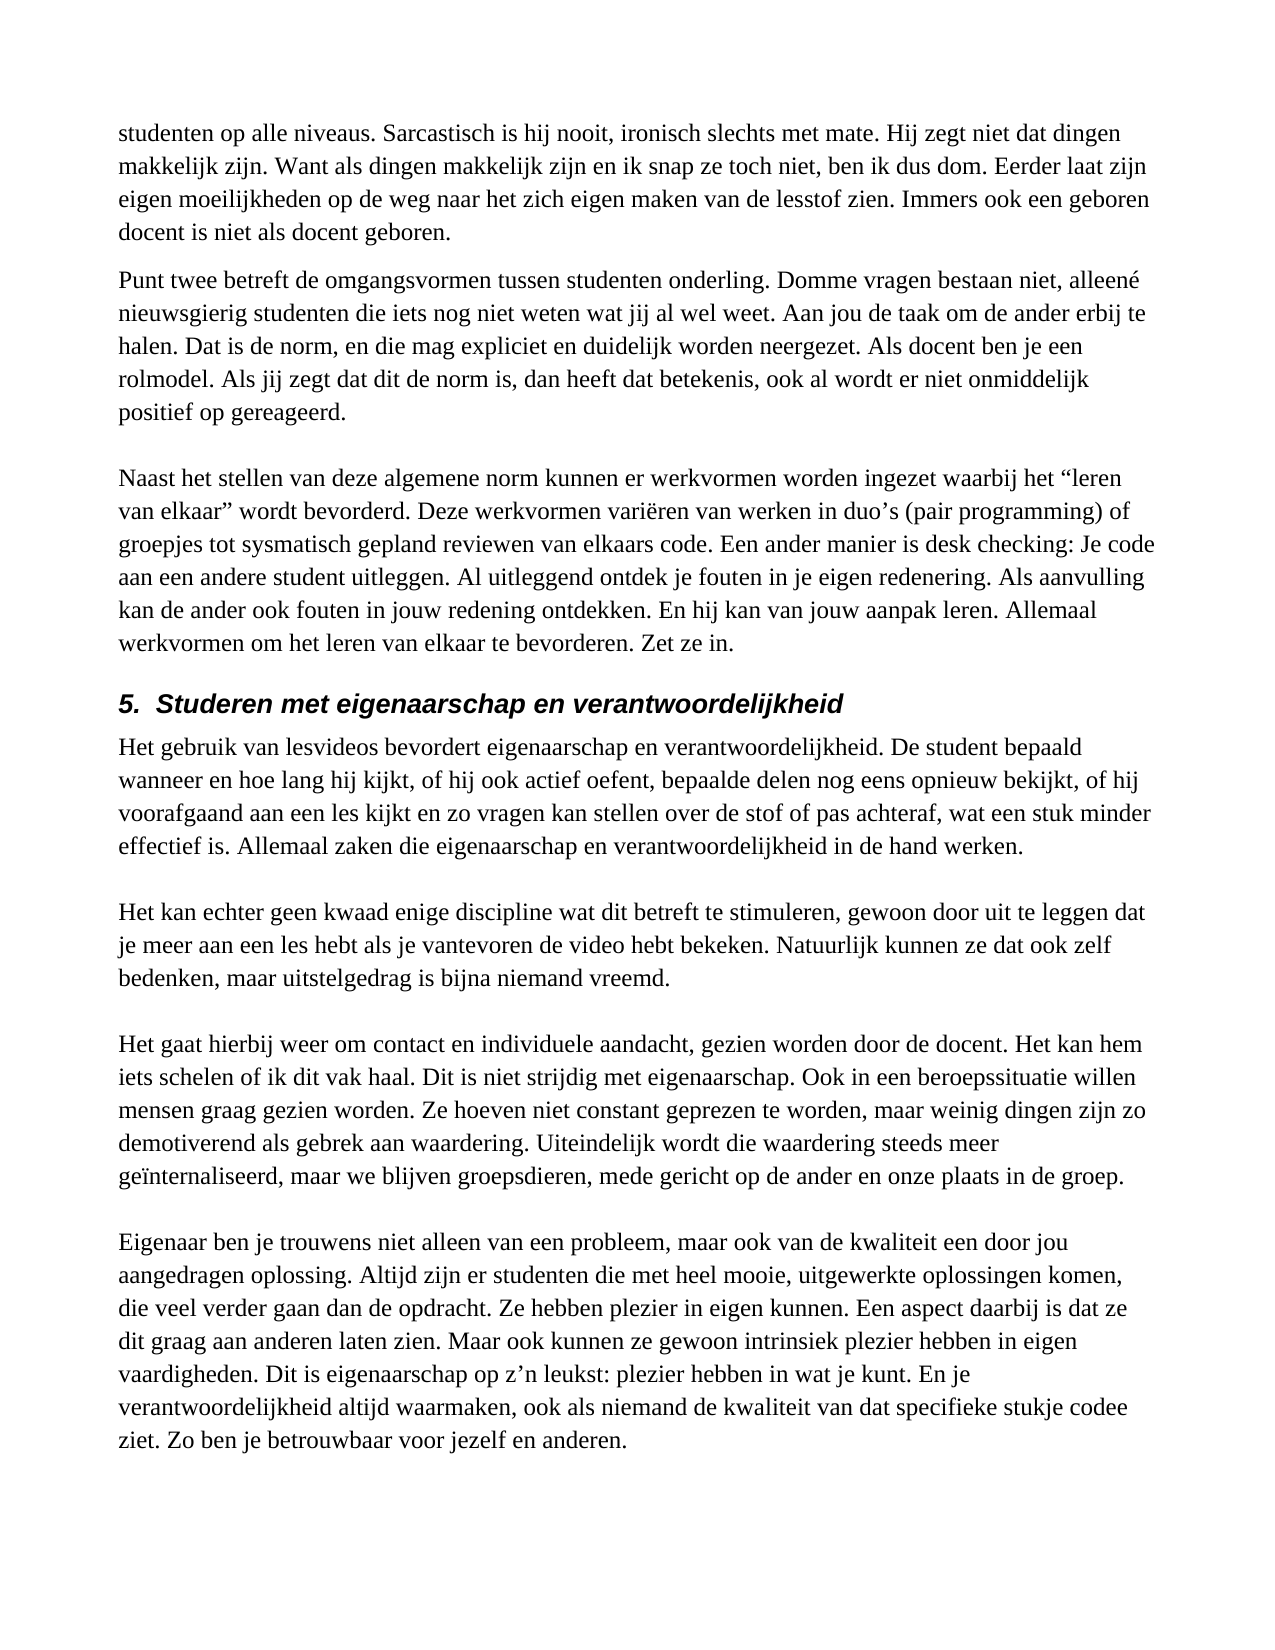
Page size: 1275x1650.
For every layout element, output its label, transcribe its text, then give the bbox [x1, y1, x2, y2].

text Het gebruik van lesvideos bevordert eigenaarschap en verantwoordelijkheid. De student bepaald wanneer en hoe lang hij kijkt, of hij ook actief oefent, bepaalde delen nog eens opnieuw bekijkt, of hij voorafgaand aan een les kijkt en zo vragen kan stellen over de stof of pas achteraf, wat een stuk minder effectief is. Allemaal zaken die eigenaarschap en verantwoordelijkheid in de hand werken. Het kan echter geen kwaad enige discipline wat dit betreft te stimuleren, gewoon door uit te leggen dat je meer aan een les hebt als je vantevoren de video hebt bekeken. Natuurlijk kunnen ze dat ook zelf bedenken, maar uitstelgedrag is bijna niemand vreemd. Het gaat hierbij weer om contact en individuele aandacht, gezien worden door de docent. Het kan hem iets schelen of ik dit vak haal. Dit is niet strijdig met eigenaarschap. Ook in een beroepssituatie willen mensen graag gezien worden. Ze hoeven niet constant geprezen te worden, maar weinig dingen zijn zo demotiverend als gebrek aan waardering. Uiteindelijk wordt die waardering steeds meer geïnternaliseerd, maar we blijven groepsdieren, mede gericht op de ander en onze plaats in de groep. Eigenaar ben je trouwens niet alleen van een probleem, maar ook van de kwaliteit een door jou aangedragen oplossing. Altijd zijn er studenten die met heel mooie, uitgewerkte oplossingen komen, die veel verder gaan dan de opdracht. Ze hebben plezier in eigen kunnen. Een aspect daarbij is dat ze dit graag aan anderen laten zien. Maar ook kunnen ze gewoon intrinsiek plezier hebben in eigen vaardigheden. Dit is eigenaarschap op z’n leukst: plezier hebben in wat je kunt. En je verantwoordelijkheid altijd waarmaken, ook als niemand de kwaliteit van dat specifieke stukje codee ziet. Zo ben je betrouwbaar voor jezelf en anderen. [118, 732, 1157, 1487]
text Punt twee betreft de omgangsvormen tussen studenten onderling. Domme vragen bestaan niet, alleené nieuwsgierig studenten die iets nog niet weten wat jij al wel weet. Aan jou de taak om de ander erbij te halen. Dat is de norm, en die mag expliciet en duidelijk worden neergezet. Als docent ben je een rolmodel. Als jij zegt dat dit de norm is, dan heeft dat betekenis, ook al wordt er niet onmiddelijk positief op gereageerd. Naast het stellen van deze algemene norm kunnen er werkvormen worden ingezet waarbij het “leren van elkaar” wordt bevorderd. Deze werkvormen variëren van werken in duo’s (pair programming) of groepjes tot sysmatisch gepland reviewen van elkaars code. Een ander manier is desk checking: Je code aan een andere student uitleggen. Al uitleggend ontdek je fouten in je eigen redenering. Als aanvulling kan de ander ook fouten in jouw redening ontdekken. En hij kan van jouw aanpak leren. Allemaal werkvormen om het leren van elkaar te bevorderen. Zet ze in. [118, 265, 1157, 657]
text studenten op alle niveaus. Sarcastisch is hij nooit, ironisch slechts met mate. Hij zegt niet dat dingen makkelijk zijn. Want als dingen makkelijk zijn en ik snap ze toch niet, ben ik dus dom. Eerder laat zijn eigen moeilijkheden op de weg naar het zich eigen maken van de lesstof zien. Immers ook een geboren docent is niet als docent geboren. [118, 118, 1157, 246]
subtitle 5. Studeren met eigenaarschap en verantwoordelijkheid [118, 688, 1157, 719]
